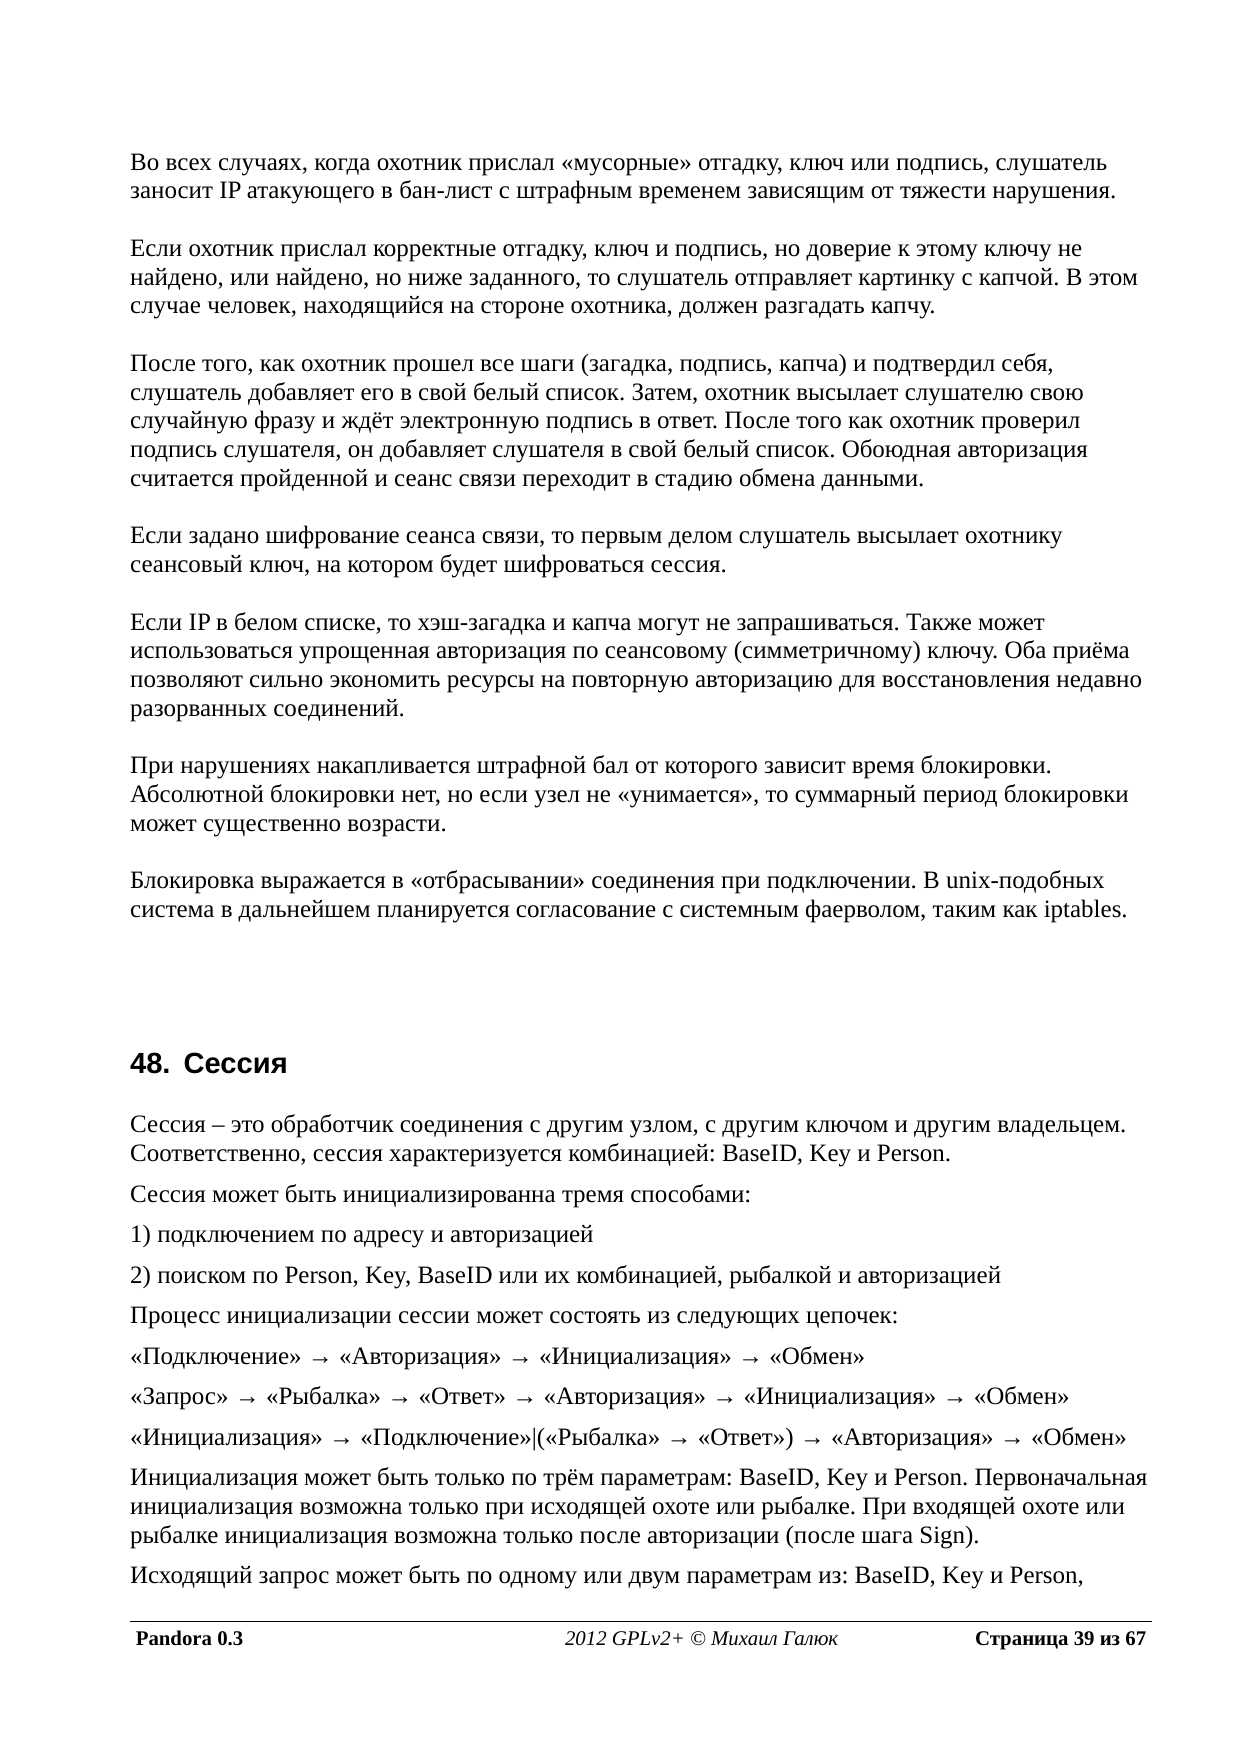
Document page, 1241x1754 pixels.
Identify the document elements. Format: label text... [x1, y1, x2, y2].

text «Инициализация» → «Подключение»|(«Рыбалка» → «Ответ») → «Авторизация» → «Обмен» [130, 1422, 1152, 1451]
text Сессия может быть инициализированна тремя способами: [130, 1179, 1152, 1208]
text При нарушениях накапливается штрафной бал от которого зависит время блокировки. Абсолютной блокировки нет, но если узел не «унимается», то суммарный период блокировки может существенно возрасти. [130, 751, 1152, 837]
text Инициализация может быть только по трём параметрам: BaseID, Key и Person. Первоначальная инициализация возможна только при исходящей охоте или рыбалке. При входящей охоте или рыбалке инициализация возможна только после авторизации (после шага Sign). [130, 1462, 1152, 1549]
text 1) подключением по адресу и авторизацией [130, 1219, 1152, 1248]
text Сессия – это обработчик соединения с другим узлом, с другим ключом и другим владельцем. Соответственно, сессия характеризуется комбинацией: BaseID, Key и Person. [130, 1109, 1152, 1167]
text Блокировка выражается в «отбрасывании» соединения при подключении. В unix-подобных система в дальнейшем планируется согласование с системным фаерволом, таким как iptables. [130, 866, 1152, 923]
text После того, как охотник прошел все шаги (загадка, подпись, капча) и подтвердил себя, слушатель добавляет его в свой белый список. Затем, охотник высылает слушателю свою случайную фразу и ждёт электронную подпись в ответ. После того как охотник проверил подпись слушателя, он добавляет слушателя в свой белый список. Обоюдная авторизация считается пройденной и сеанс связи переходит в стадию обмена данными. [130, 348, 1152, 492]
text Если IP в белом списке, то хэш-загадка и капча могут не запрашиваться. Также может использоваться упрощенная авторизация по сеансовому (симметричному) ключу. Оба приёма позволяют сильно экономить ресурсы на повторную авторизацию для восстановления недавно разорванных соединений. [130, 607, 1152, 722]
text Если задано шифрование сеанса связи, то первым делом слушатель высылает охотнику сеансовый ключ, на котором будет шифроваться сессия. [130, 521, 1152, 578]
text Если охотник прислал корректные отгадку, ключ и подпись, но доверие к этому ключу не найдено, или найдено, но ниже заданного, то слушатель отправляет картинку с капчой. В этом случае человек, находящийся на стороне охотника, должен разгадать капчу. [130, 233, 1152, 319]
text «Запрос» → «Рыбалка» → «Ответ» → «Авторизация» → «Инициализация» → «Обмен» [130, 1381, 1152, 1410]
text «Подключение» → «Авторизация» → «Инициализация» → «Обмен» [130, 1341, 1152, 1370]
text Процесс инициализации сессии может состоять из следующих цепочек: [130, 1300, 1152, 1329]
text 2) поиском по Person, Key, BaseID или их комбинацией, рыбалкой и авторизацией [130, 1260, 1152, 1289]
text Исходящий запрос может быть по одному или двум параметрам из: BaseID, Key и Person, [130, 1561, 1152, 1589]
text Во всех случаях, когда охотник прислал «мусорные» отгадку, ключ или подпись, слушатель заносит IP атакующего в бан-лист с штрафным временем зависящим от тяжести нарушения. [130, 147, 1152, 204]
subtitle Сессия [130, 1046, 1152, 1079]
